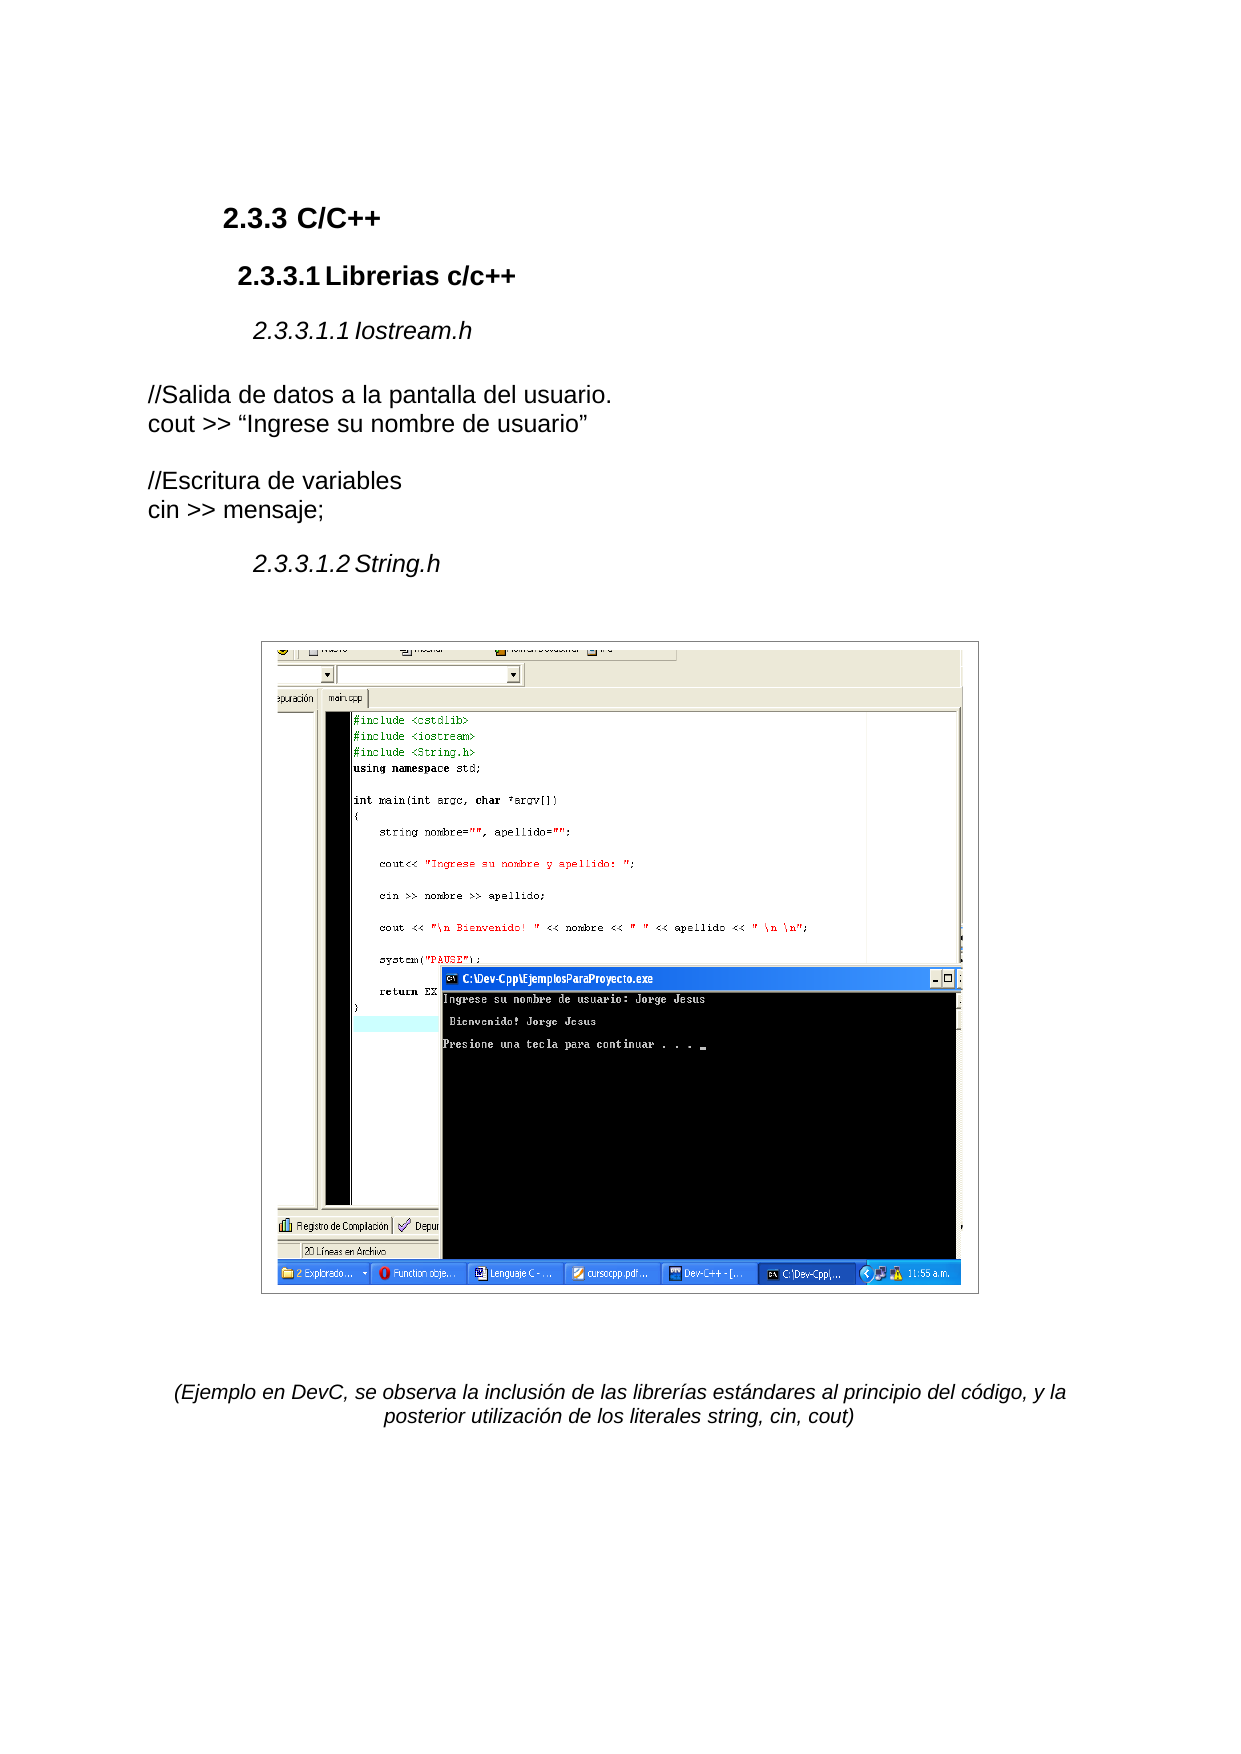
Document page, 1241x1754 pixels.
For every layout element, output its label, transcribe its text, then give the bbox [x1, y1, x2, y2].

text (Ejemplo en DevC, se observa la inclusión de las librerías estándares al principio del código, y la posterior utilización de los literales string, cin, cout) [148, 1380, 1092, 1428]
text cout >> “Ingrese su nombre de usuario” [148, 409, 1092, 437]
text cin >> mensaje; [148, 495, 1092, 524]
subtitle Librerias c/c++ [237, 260, 1092, 291]
text //Salida de datos a la pantalla del usuario. [148, 380, 1092, 409]
subtitle String.h [253, 549, 1092, 577]
text //Escritura de variables [148, 466, 1092, 495]
subtitle C/C++ [223, 201, 1092, 235]
subtitle Iostream.h [253, 316, 1092, 345]
picture [277, 650, 963, 1285]
